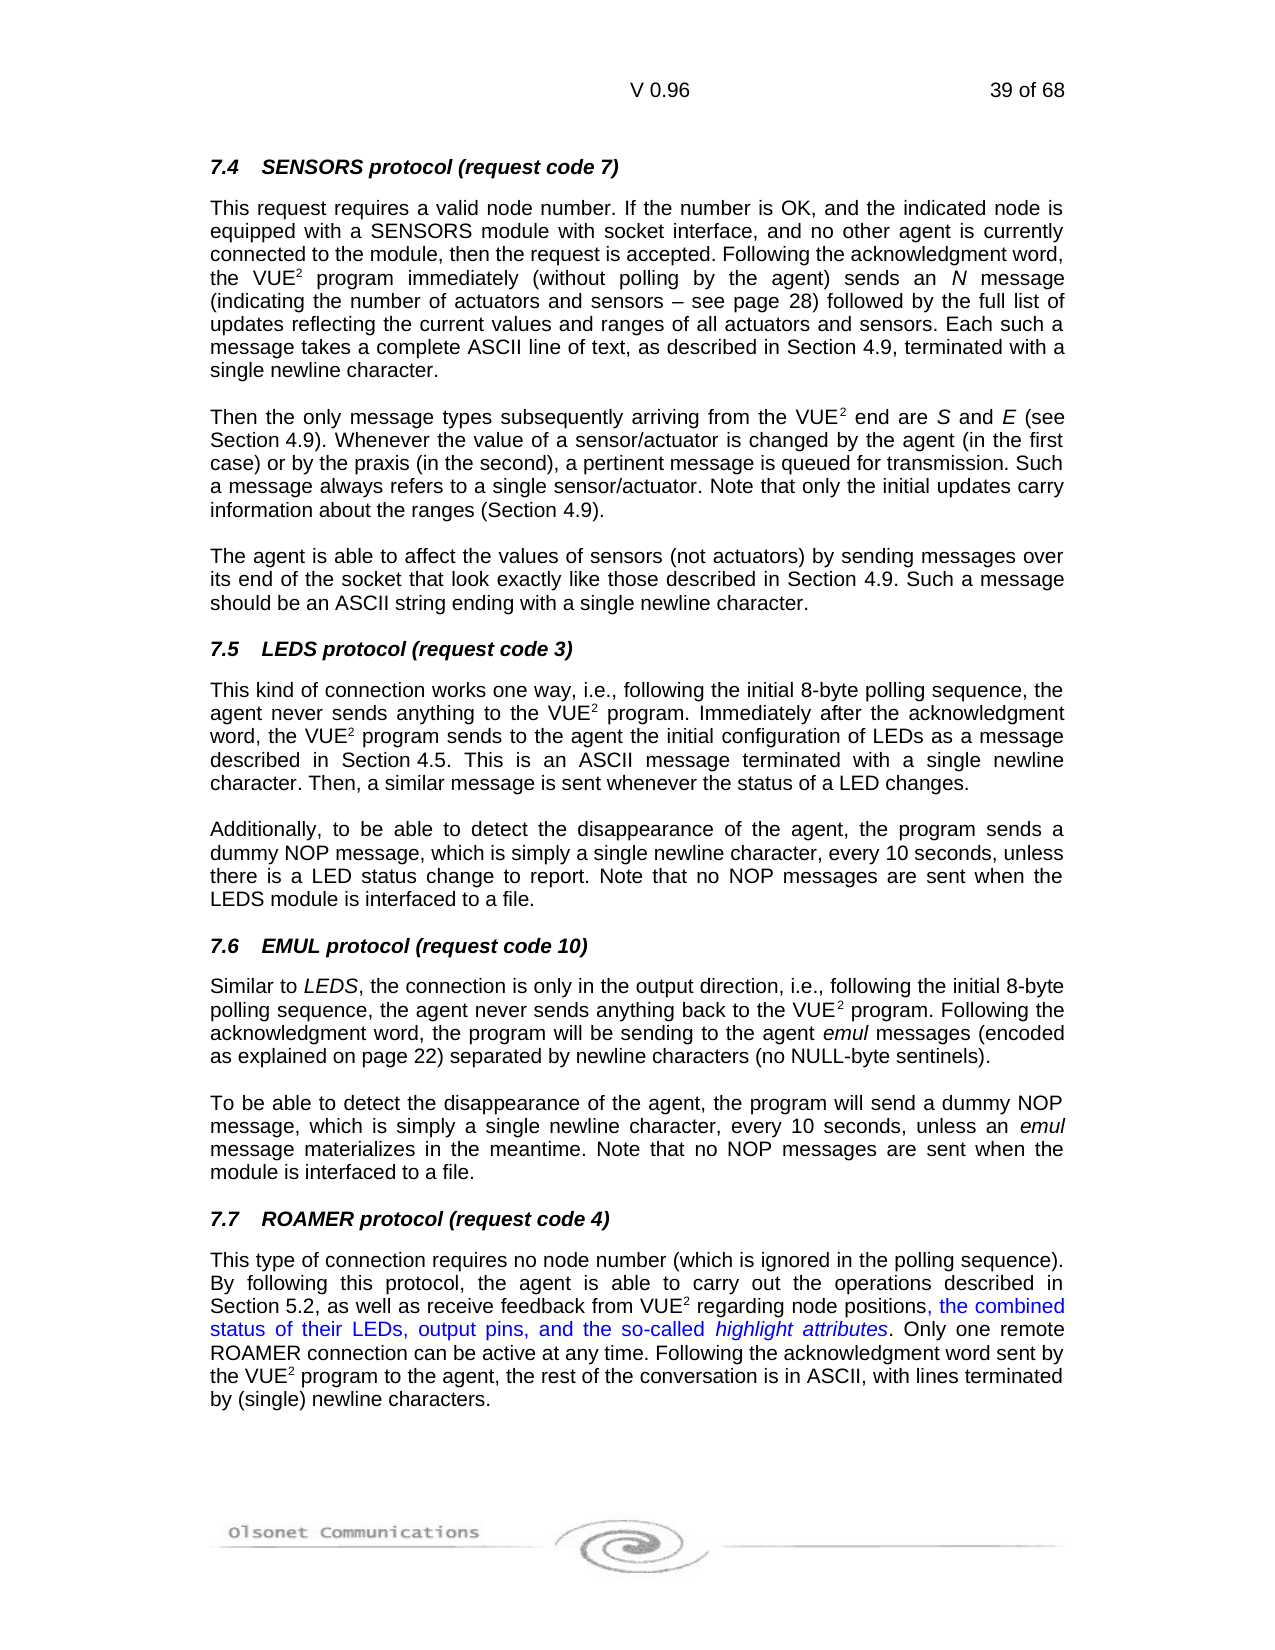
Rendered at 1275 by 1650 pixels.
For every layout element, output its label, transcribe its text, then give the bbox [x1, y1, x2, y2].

text Similar to LEDS, the connection is only in the output direction, i.e., following the initial 8-byte polling sequence, the agent never sends anything back to the VUE2 program. Following the acknowledgment word, the program will be sending to the agent emul messages (encoded as explained on page 22) separated by newline characters (no NULL-byte sentinels). [210, 975, 1065, 1068]
subtitle LEDS protocol (request code 3) [210, 638, 1065, 661]
text Additionally, to be able to detect the disappearance of the agent, the program sends a dummy NOP message, which is simply a single newline character, every 10 seconds, unless there is a LED status change to report. Note that no NOP messages are sent when the LEDS module is interfaced to a file. [210, 818, 1065, 911]
text To be able to detect the disappearance of the agent, the program will send a dummy NOP message, which is simply a single newline character, every 10 seconds, unless an emul message materializes in the meantime. Note that no NOP messages are sent when the module is interfaced to a file. [210, 1091, 1065, 1184]
text The agent is able to affect the values of sensors (not actuators) by sending messages over its end of the socket that look exactly like those described in Section 4.9. Such a message should be an ASCII string ending with a single newline character. [210, 545, 1065, 614]
text This kind of connection works one way, i.e., following the initial 8-byte polling sequence, the agent never sends anything to the VUE2 program. Immediately after the acknowledgment word, the VUE2 program sends to the agent the initial configuration of LEDs as a message described in Section 4.5. This is an ASCII message terminated with a single newline character. Then, a similar message is sent whenever the status of a LED changes. [210, 679, 1065, 795]
subtitle SENSORS protocol (request code 7) [210, 155, 1065, 179]
picture [210, 1504, 1065, 1596]
text Then the only message types subsequently arriving from the VUE2 end are S and E (see Section 4.9). Whenever the value of a sensor/actuator is changed by the agent (in the first case) or by the praxis (in the second), a pertinent message is queued for transmission. Such a message always refers to a single sensor/actuator. Note that only the initial updates carry information about the ranges (Section 4.9). [210, 405, 1065, 522]
subtitle EMUL protocol (request code 10) [210, 934, 1065, 957]
text This request requires a valid node number. If the number is OK, and the indicated node is equipped with a SENSORS module with socket interface, and no other agent is currently connected to the module, then the request is accepted. Following the acknowledgment word, the VUE2 program immediately (without polling by the agent) sends an N message (indicating the number of actuators and sensors – see page 28) followed by the full list of updates reflecting the current values and ranges of all actuators and sensors. Each such a message takes a complete ASCII line of text, as described in Section 4.9, terminated with a single newline character. [210, 196, 1065, 382]
text This type of connection requires no node number (which is ignored in the polling sequence). By following this protocol, the agent is able to carry out the operations described in Section 5.2, as well as receive feedback from VUE2 regarding node positions, the combined status of their LEDs, output pins, and the so-called highlight attributes. Only one remote ROAMER connection can be active at any time. Following the acknowledgment word sent by the VUE2 program to the agent, the rest of the conversation is in ASCII, with lines terminated by (single) newline characters. [210, 1248, 1065, 1411]
subtitle ROAMER protocol (request code 4) [210, 1207, 1065, 1231]
